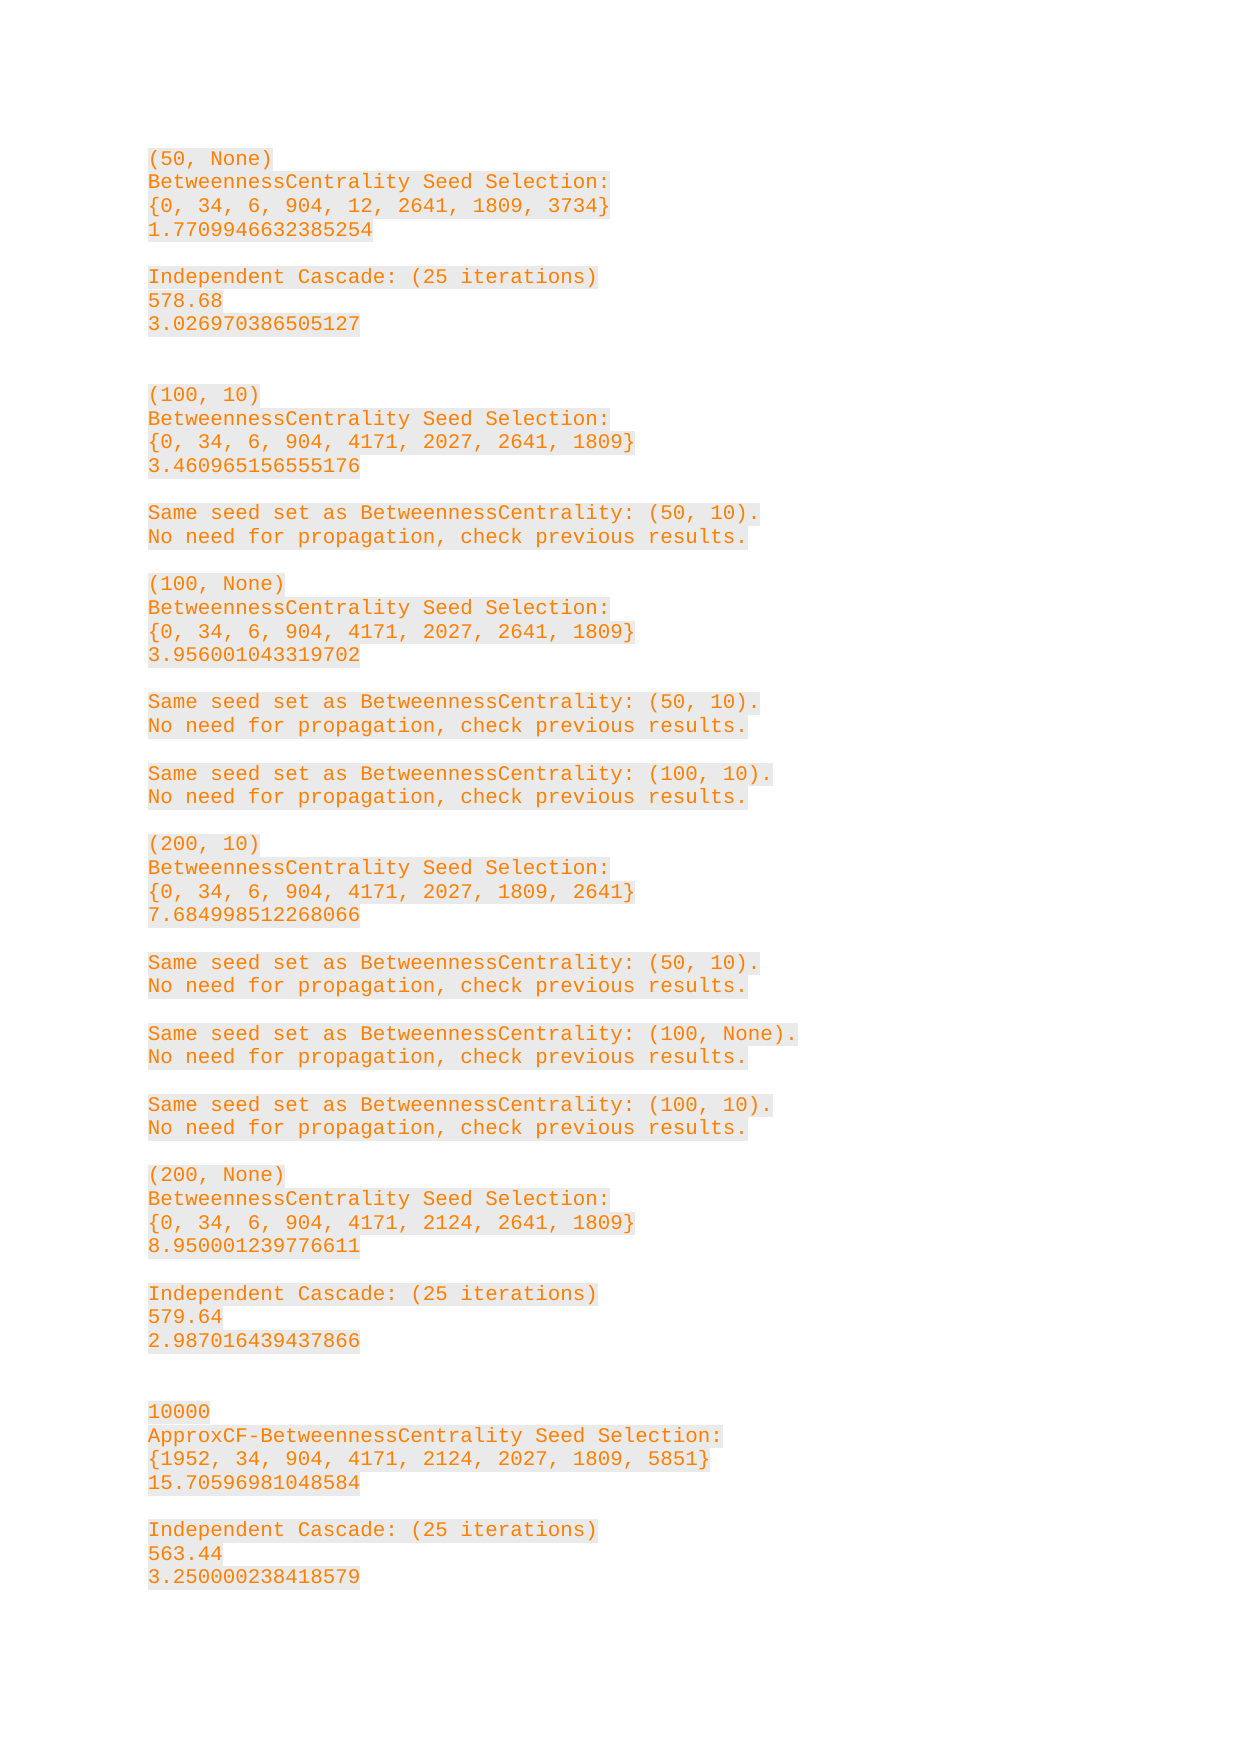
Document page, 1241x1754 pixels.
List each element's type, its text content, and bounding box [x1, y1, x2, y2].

text 3.250000238418579 [148, 1566, 1092, 1590]
text 10000 [148, 1401, 1092, 1424]
text 3.956001043319702 [148, 644, 1092, 668]
text 563.44 [148, 1543, 1092, 1566]
text BetweennessCentrality Seed Selection: [148, 171, 1092, 195]
text Same seed set as BetweennessCentrality: (50, 10). [148, 692, 1092, 715]
text {0, 34, 6, 904, 12, 2641, 1809, 3734} [148, 195, 1092, 219]
text 2.987016439437866 [148, 1330, 1092, 1354]
text (100, None) [148, 573, 1092, 597]
text (200, None) [148, 1164, 1092, 1188]
text Same seed set as BetweennessCentrality: (100, 10). [148, 762, 1092, 786]
text {1952, 34, 904, 4171, 2124, 2027, 1809, 5851} [148, 1448, 1092, 1472]
text 3.026970386505127 [148, 313, 1092, 337]
text BetweennessCentrality Seed Selection: [148, 1188, 1092, 1212]
text No need for propagation, check previous results. [148, 786, 1092, 810]
text Same seed set as BetweennessCentrality: (100, None). [148, 1023, 1092, 1046]
text (200, 10) [148, 833, 1092, 857]
text BetweennessCentrality Seed Selection: [148, 857, 1092, 881]
text 8.950001239776611 [148, 1235, 1092, 1259]
text No need for propagation, check previous results. [148, 715, 1092, 739]
text No need for propagation, check previous results. [148, 1046, 1092, 1070]
text Independent Cascade: (25 iterations) [148, 1283, 1092, 1306]
text Same seed set as BetweennessCentrality: (50, 10). [148, 502, 1092, 526]
text ApproxCF-BetweennessCentrality Seed Selection: [148, 1424, 1092, 1448]
text {0, 34, 6, 904, 4171, 2027, 2641, 1809} [148, 431, 1092, 455]
text 579.64 [148, 1306, 1092, 1330]
text 3.460965156555176 [148, 455, 1092, 479]
text No need for propagation, check previous results. [148, 526, 1092, 550]
text Independent Cascade: (25 iterations) [148, 1519, 1092, 1543]
text Independent Cascade: (25 iterations) [148, 266, 1092, 289]
text No need for propagation, check previous results. [148, 1117, 1092, 1141]
text {0, 34, 6, 904, 4171, 2027, 2641, 1809} [148, 621, 1092, 644]
text 578.68 [148, 289, 1092, 313]
text BetweennessCentrality Seed Selection: [148, 597, 1092, 621]
text {0, 34, 6, 904, 4171, 2027, 1809, 2641} [148, 881, 1092, 904]
text 1.7709946632385254 [148, 219, 1092, 242]
text 15.70596981048584 [148, 1472, 1092, 1496]
text (50, None) [148, 148, 1092, 171]
text BetweennessCentrality Seed Selection: [148, 408, 1092, 431]
text {0, 34, 6, 904, 4171, 2124, 2641, 1809} [148, 1212, 1092, 1235]
text (100, 10) [148, 384, 1092, 408]
text Same seed set as BetweennessCentrality: (100, 10). [148, 1093, 1092, 1117]
text Same seed set as BetweennessCentrality: (50, 10). [148, 952, 1092, 975]
text No need for propagation, check previous results. [148, 975, 1092, 999]
text 7.684998512268066 [148, 904, 1092, 928]
